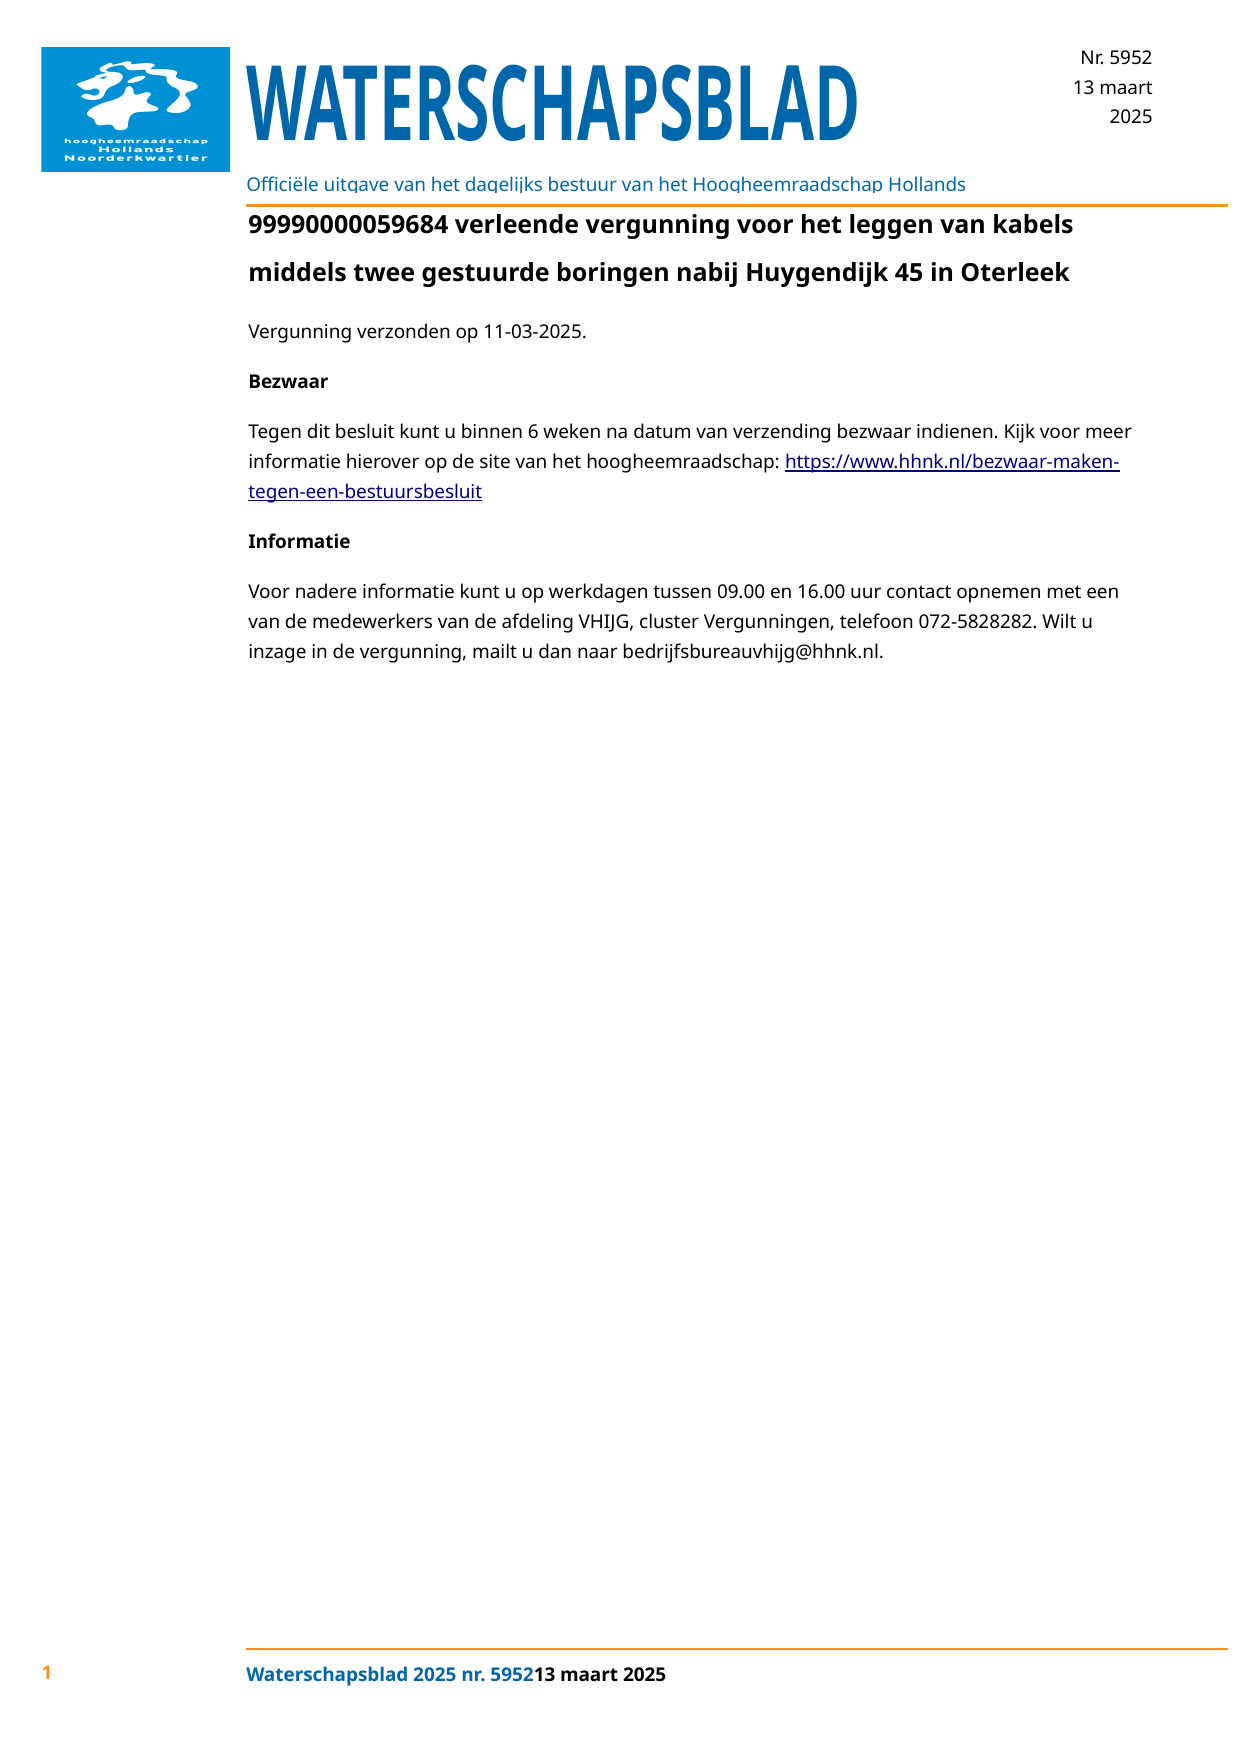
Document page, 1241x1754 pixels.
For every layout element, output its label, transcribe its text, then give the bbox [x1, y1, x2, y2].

picture [118, 62, 197, 112]
picture [78, 64, 122, 99]
text Informatie [248, 528, 1152, 554]
text Bezwaar [248, 368, 1152, 394]
picture [88, 87, 157, 130]
text Voor nadere informatie kunt u op werkdagen tussen 09.00 en 16.00 uur contact opnemen met een van de medewerkers van de afdeling VHIJG, cluster Vergunningen, telefoon 072-5828282. Wilt u inzage in de vergunning, mailt u dan naar bedrijfsbureauvhijg@hhnk.nl. [248, 579, 1152, 664]
text Vergunning verzonden op 11-03-2025. [248, 318, 1152, 344]
text 99990000059684 verleende vergunning voor het leggen van kabels middels twee gestuurde boringen nabij Huygendijk 45 in Oterleek [248, 207, 1152, 288]
picture [129, 76, 144, 82]
text Tegen dit besluit kunt u binnen 6 weken na datum van verzending bezwaar indienen. Kijk voor meer informatie hierover op de site van het hoogheemraadschap: https://www.hhnk.nl/bezwaar-maken-tegen-een-bestuursbesluit [248, 419, 1152, 504]
